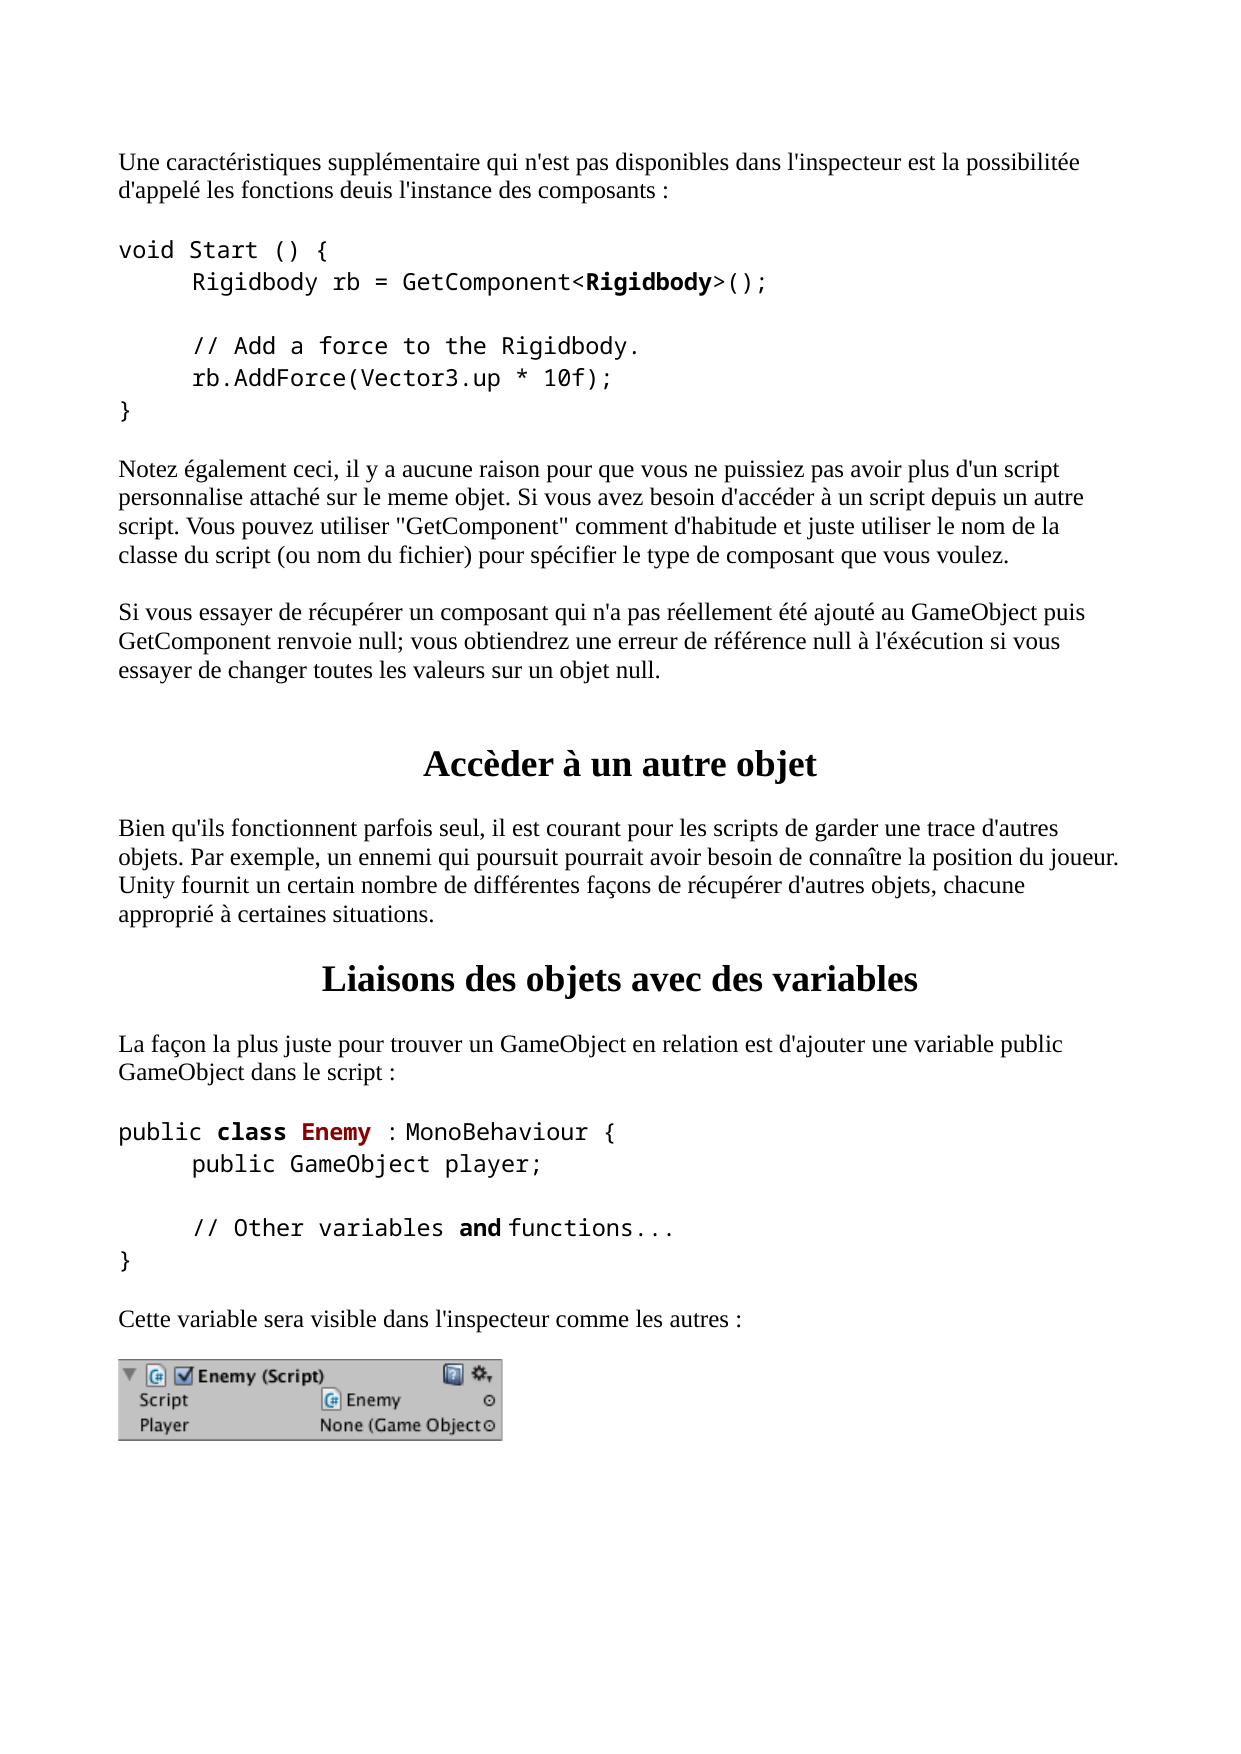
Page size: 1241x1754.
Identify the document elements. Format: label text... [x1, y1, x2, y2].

text Rigidbody rb = GetComponent<Rigidbody>(); [192, 265, 1122, 297]
text // Add a force to the Rigidbody. [192, 329, 1122, 361]
text Une caractéristiques supplémentaire qui n'est pas disponibles dans l'inspecteur est la possibilitée d'appelé les fonctions deuis l'instance des composants : [118, 147, 1122, 204]
text Bien qu'ils fonctionnent parfois seul, il est courant pour les scripts de garder une trace d'autres objets. Par exemple, un ennemi qui poursuit pourrait avoir besoin de connaître la position du joueur. Unity fournit un certain nombre de différentes façons de récupérer d'autres objets, chacune approprié à certaines situations. [118, 813, 1122, 928]
text Cette variable sera visible dans l'inspecteur comme les autres : [118, 1304, 1122, 1332]
text public class Enemy : MonoBehaviour { [118, 1115, 1122, 1147]
text // Other variables and functions... [192, 1211, 1122, 1243]
text } [118, 1243, 1122, 1275]
text public GameObject player; [192, 1147, 1122, 1179]
text Si vous essayer de récupérer un composant qui n'a pas réellement été ajouté au GameObject puis GetComponent renvoie null; vous obtiendrez une erreur de référence null à l'éxécution si vous essayer de changer toutes les valeurs sur un objet null. [118, 597, 1122, 684]
text Notez également ceci, il y a aucune raison pour que vous ne puissiez pas avoir plus d'un script personnalise attaché sur le meme objet. Si vous avez besoin d'accéder à un script depuis un autre script. Vous pouvez utiliser "GetComponent" comment d'habitude et juste utiliser le nom de la classe du script (ou nom du fichier) pour spécifier le type de composant que vous voulez. [118, 454, 1122, 569]
text La façon la plus juste pour trouver un GameObject en relation est d'ajouter une variable public GameObject dans le script : [118, 1029, 1122, 1086]
text Liaisons des objets avec des variables [118, 957, 1122, 1000]
text rb.AddForce(Vector3.up * 10f); [192, 361, 1122, 393]
picture [118, 1359, 503, 1441]
text void Start () { [118, 233, 1122, 265]
text Accèder à un autre objet [118, 741, 1122, 784]
text } [118, 393, 1122, 425]
